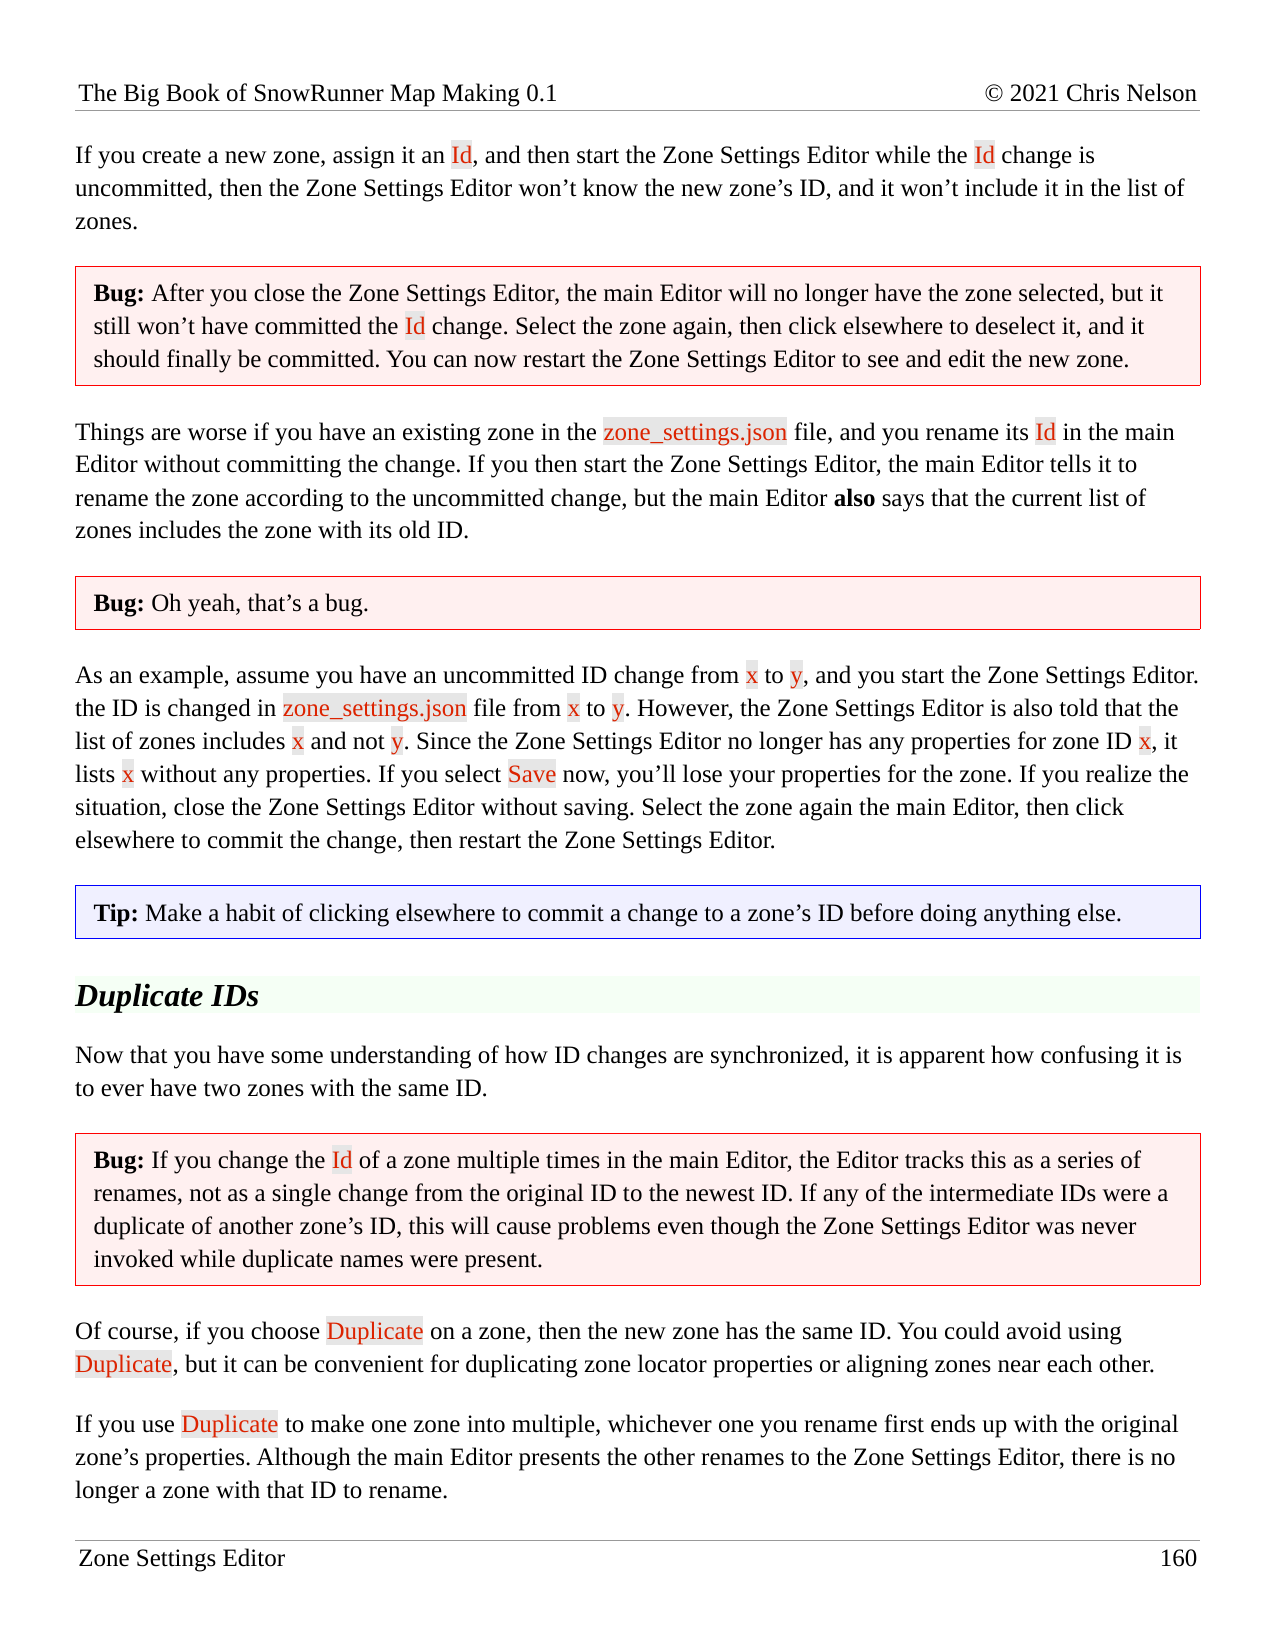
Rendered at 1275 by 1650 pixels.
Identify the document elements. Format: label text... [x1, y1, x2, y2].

text If you use Duplicate to make one zone into multiple, whichever one you rename first ends up with the original zone’s properties. Although the main Editor presents the other renames to the Zone Settings Editor, there is no longer a zone with that ID to rename. [75, 1409, 1200, 1504]
text As an example, assume you have an uncommitted ID change from x to y, and you start the Zone Settings Editor. the ID is changed in zone_settings.json file from x to y. However, the Zone Settings Editor is also told that the list of zones includes x and not y. Since the Zone Settings Editor no longer has any properties for zone ID x, it lists x without any properties. If you select Save now, you’ll lose your properties for the zone. If you realize the situation, close the Zone Settings Editor without saving. Select the zone again the main Editor, then click elsewhere to commit the change, then restart the Zone Settings Editor. [75, 660, 1200, 854]
subtitle Duplicate IDs [75, 976, 1200, 1013]
text Things are worse if you have an existing zone in the zone_settings.json file, and you rename its Id in the main Editor without committing the change. If you then start the Zone Settings Editor, the main Editor tells it to rename the zone according to the uncommitted change, but the main Editor also says that the current list of zones includes the zone with its old ID. [75, 417, 1200, 544]
text Of course, if you choose Duplicate on a zone, then the new zone has the same ID. You could avoid using Duplicate, but it can be convenient for duplicating zone locator properties or aligning zones near each other. [75, 1316, 1200, 1378]
list Oh yeah, that’s a bug. [76, 577, 1200, 629]
list After you close the Zone Settings Editor, the main Editor will no longer have the zone selected, but it still won’t have committed the Id change. Select the zone again, then click elsewhere to deselect it, and it should finally be committed. You can now restart the Zone Settings Editor to see and edit the new zone. [76, 267, 1200, 385]
text If you create a new zone, assign it an Id, and then start the Zone Settings Editor while the Id change is uncommitted, then the Zone Settings Editor won’t know the new zone’s ID, and it won’t include it in the list of zones. [75, 140, 1200, 235]
list If you change the Id of a zone multiple times in the main Editor, the Editor tracks this as a series of renames, not as a single change from the original ID to the newest ID. If any of the intermediate IDs were a duplicate of another zone’s ID, this will cause problems even though the Zone Settings Editor was never invoked while duplicate names were present. [76, 1134, 1200, 1285]
text Now that you have some understanding of how ID changes are synchronized, it is apparent how confusing it is to ever have two zones with the same ID. [75, 1040, 1200, 1102]
list Make a habit of clicking elsewhere to commit a change to a zone’s ID before doing anything else. [76, 886, 1200, 938]
